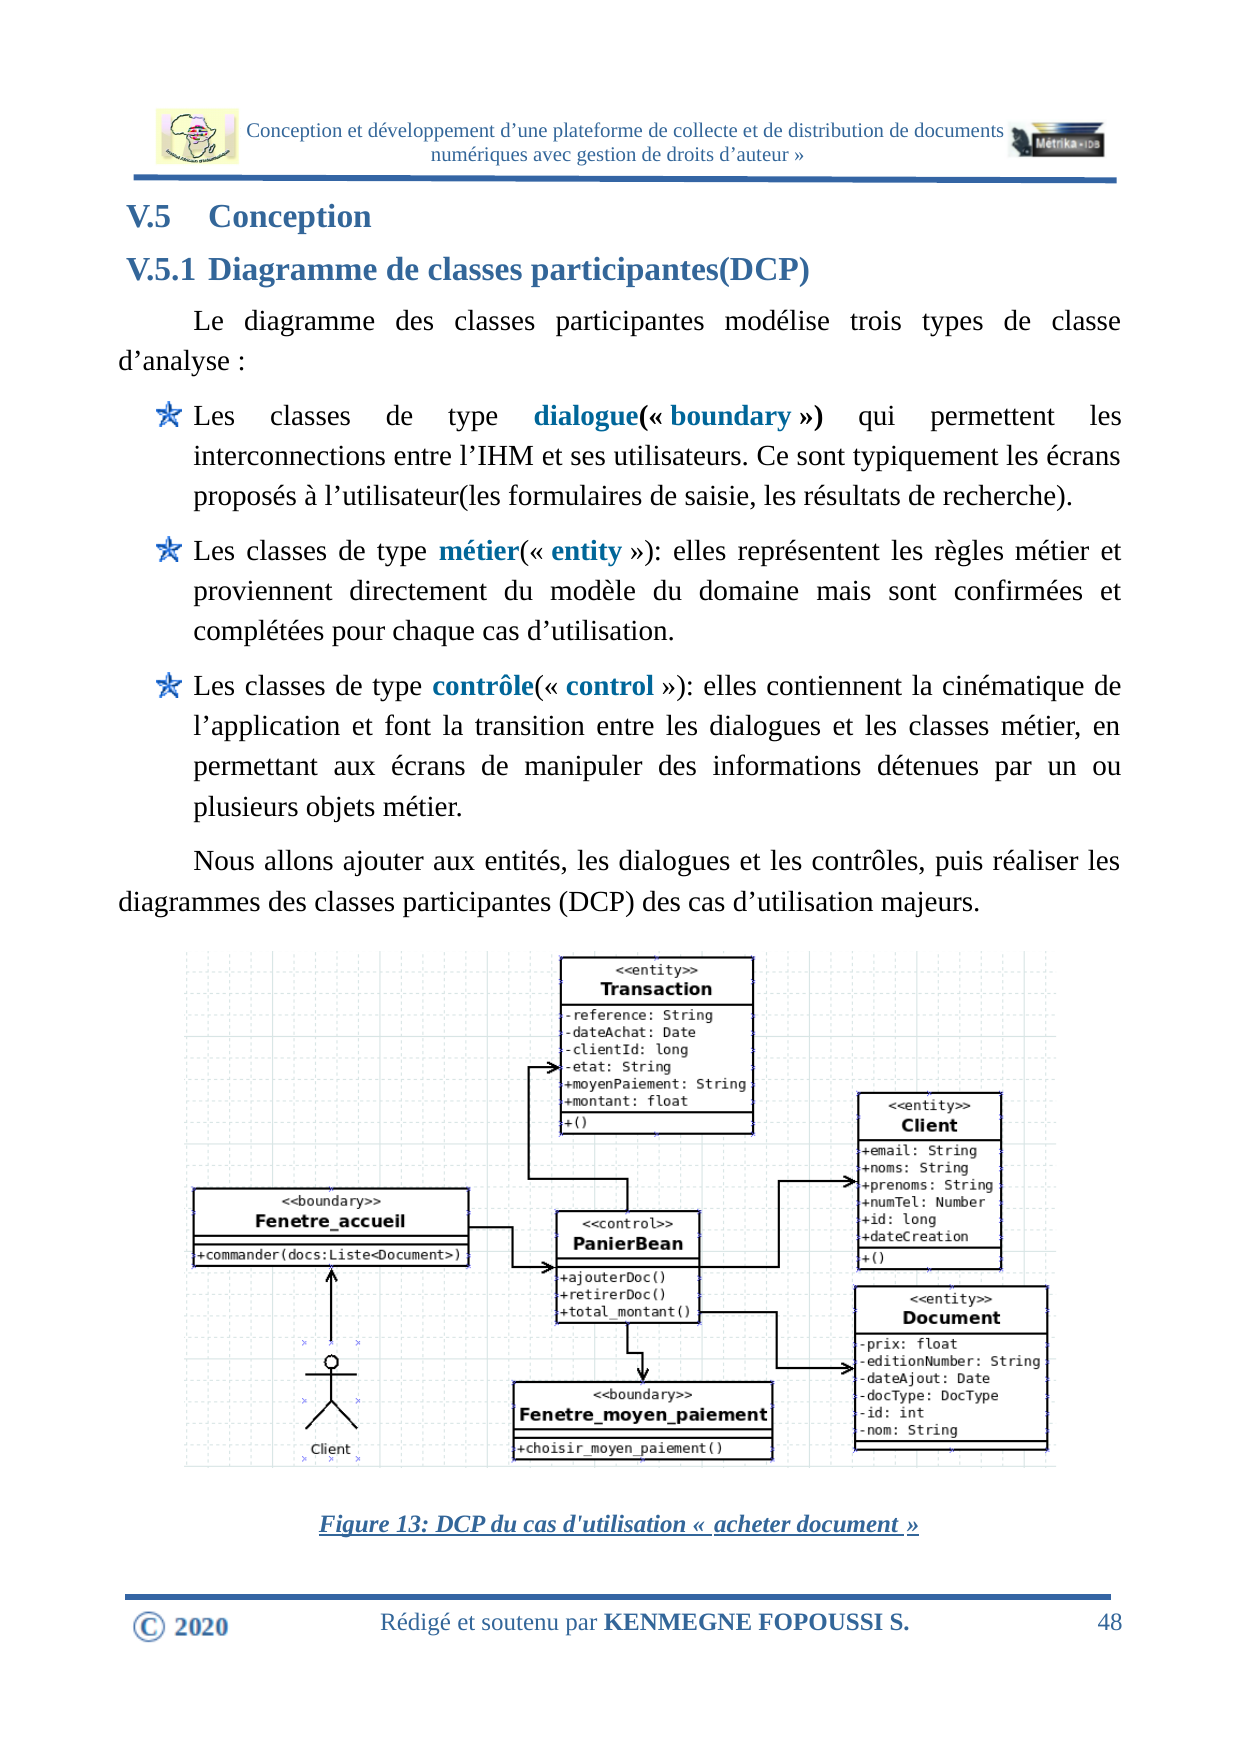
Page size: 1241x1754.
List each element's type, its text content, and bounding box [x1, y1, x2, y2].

picture [156, 672, 182, 698]
list Les classes de type contrôle(« control »): elles contiennent la cinématique de l’application et font la transition entre les dialogues et les classes métier, en permettant aux écrans de manipuler des informations détenues par un ou plusieurs objets métier. [156, 668, 1122, 822]
picture [156, 401, 182, 427]
text Figure 13: DCP du cas d'utilisation « acheter document » [136, 1509, 1104, 1538]
text Le diagramme des classes participantes modélise trois types de classe d’analyse : [118, 303, 1122, 376]
picture [154, 107, 241, 166]
picture [156, 536, 182, 562]
list Les classes de type dialogue(« boundary ») qui permettent les interconnections entre l’IHM et ses utilisateurs. Ce sont typiquement les écrans proposés à l’utilisateur(les formulaires de saisie, les résultats de recherche). [156, 398, 1122, 512]
picture [126, 1604, 231, 1647]
subtitle Conception [118, 196, 1122, 234]
picture [184, 951, 1057, 1468]
picture [1003, 116, 1109, 160]
subtitle Diagramme de classes participantes(DCP) [118, 249, 1122, 288]
list Les classes de type métier(« entity »): elles représentent les règles métier et proviennent directement du modèle du domaine mais sont confirmées et complétées pour chaque cas d’utilisation. [156, 533, 1122, 647]
text Nous allons ajouter aux entités, les dialogues et les contrôles, puis réaliser les diagrammes des classes participantes (DCP) des cas d’utilisation majeurs. [118, 843, 1122, 917]
